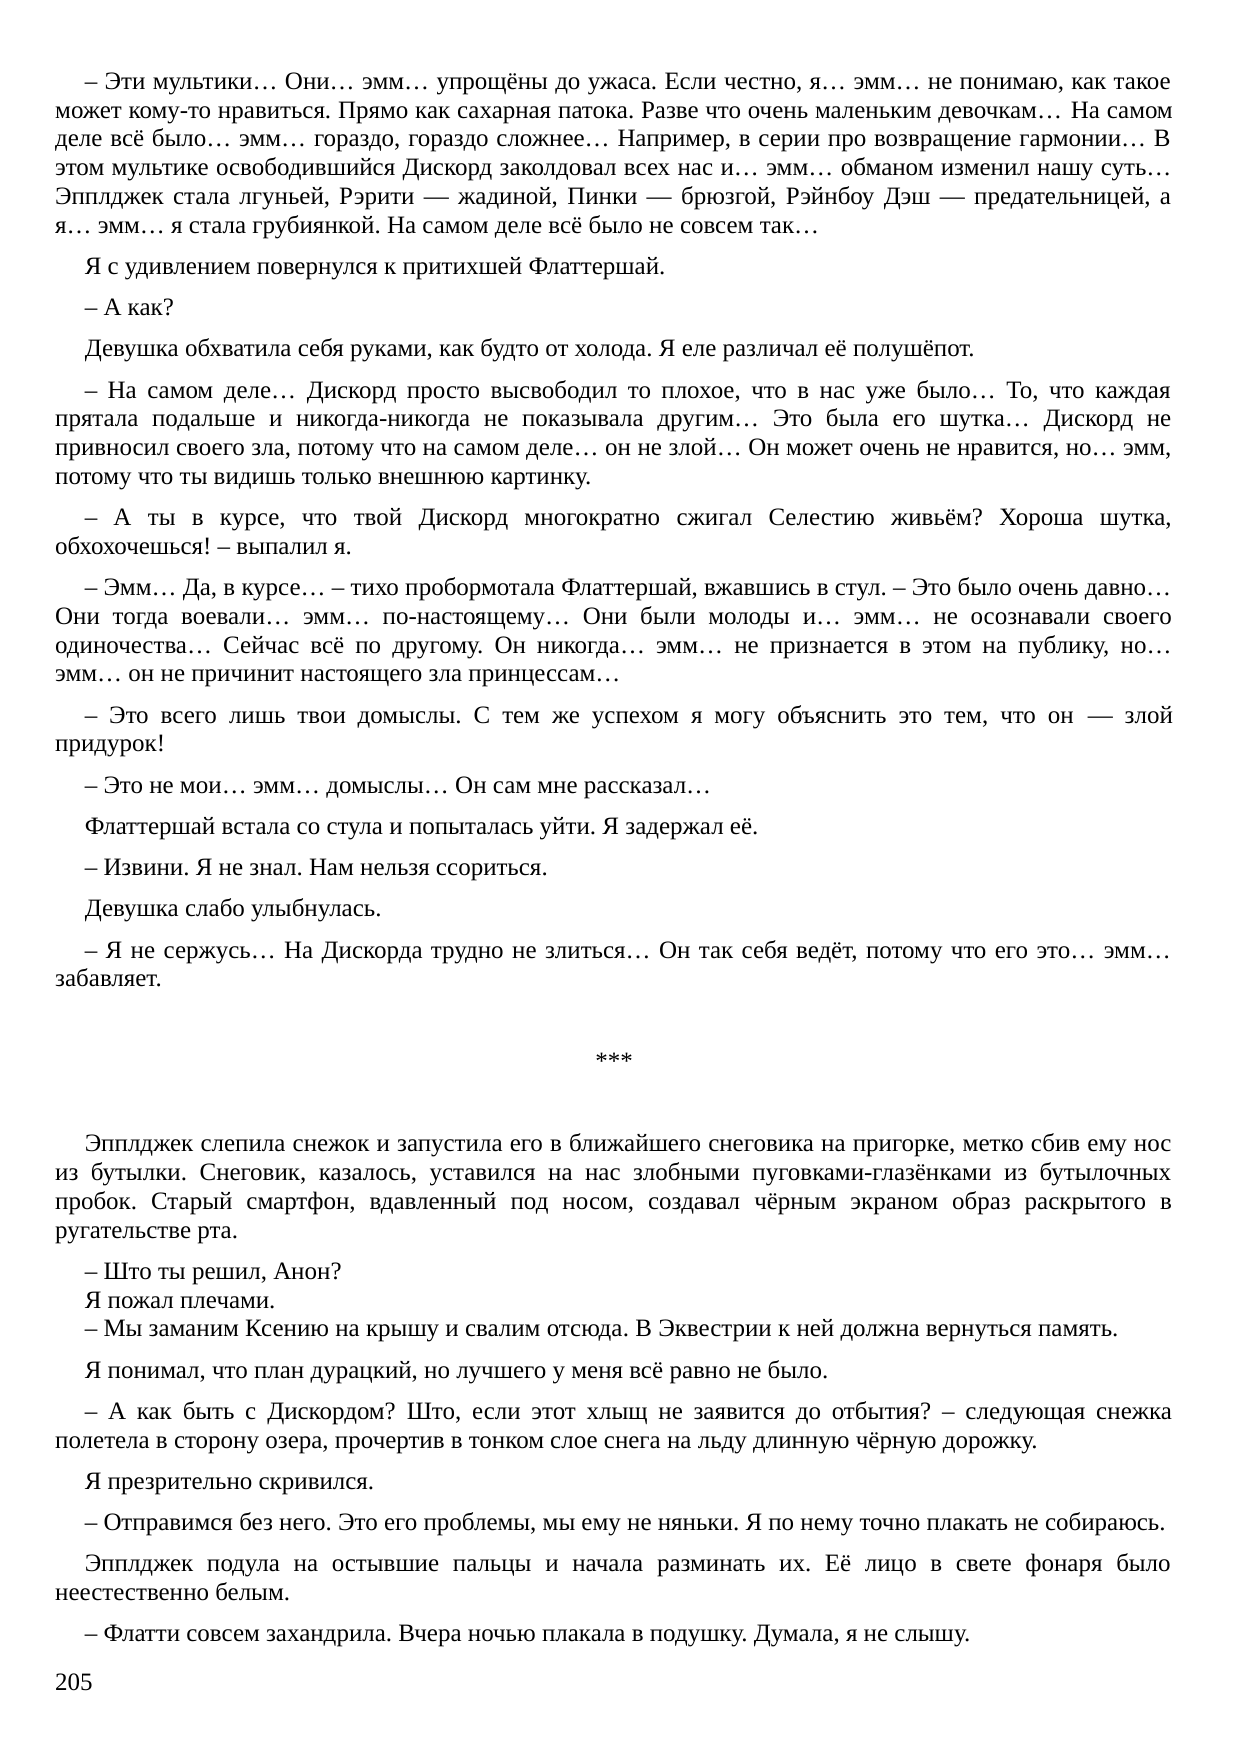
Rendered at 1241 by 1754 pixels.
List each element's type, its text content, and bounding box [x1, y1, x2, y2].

text Я пожал плечами. [55, 1285, 1173, 1313]
text – Мы заманим Ксению на крышу и свалим отсюда. В Эквестрии к ней должна вернуться память. [55, 1313, 1173, 1342]
text – Извини. Я не знал. Нам нельзя ссориться. [55, 852, 1173, 881]
text – А как быть с Дискордом? Што, если этот хлыщ не заявится до отбытия? – следующая снежка полетела в сторону озера, прочертив в тонком слое снега на льду длинную чёрную дорожку. [55, 1396, 1173, 1453]
text Девушка слабо улыбнулась. [55, 893, 1173, 922]
text – Это не мои… эмм… домыслы… Он сам мне рассказал… [55, 770, 1173, 798]
text – А как? [55, 292, 1173, 321]
text Я понимал, что план дурацкий, но лучшего у меня всё равно не было. [55, 1355, 1173, 1383]
text Эпплджек слепила снежок и запустила его в ближайшего снеговика на пригорке, метко сбив ему нос из бутылки. Снеговик, казалось, уставился на нас злобными пуговками-глазёнками из бутылочных пробок. Старый смартфон, вдавленный под носом, создавал чёрным экраном образ раскрытого в ругательстве рта. [55, 1128, 1173, 1243]
text *** [55, 1046, 1173, 1075]
text – Флатти совсем захандрила. Вчера ночью плакала в подушку. Думала, я не слышу. [55, 1618, 1173, 1647]
text – А ты в курсе, что твой Дискорд многократно сжигал Селестию живьём? Хороша шутка, обхохочешься! – выпалил я. [55, 502, 1173, 560]
text Я с удивлением повернулся к притихшей Флаттершай. [55, 251, 1173, 280]
text – Эти мультики… Они… эмм… упрощёны до ужаса. Если честно, я… эмм… не понимаю, как такое может кому-то нравиться. Прямо как сахарная патока. Разве что очень маленьким девочкам… На самом деле всё было… эмм… гораздо, гораздо сложнее… Например, в серии про возвращение гармонии… В этом мультике освободившийся Дискорд заколдовал всех нас и… эмм… обманом изменил нашу суть… Эпплджек стала лгуньей, Рэрити — жадиной, Пинки — брюзгой, Рэйнбоу Дэш — предательницей, а я… эмм… я стала грубиянкой. На самом деле всё было не совсем так… [55, 66, 1173, 238]
text – На самом деле… Дискорд просто высвободил то плохое, что в нас уже было… То, что каждая прятала подальше и никогда-никогда не показывала другим… Это была его шутка… Дискорд не привносил своего зла, потому что на самом деле… он не злой… Он может очень не нравится, но… эмм, потому что ты видишь только внешнюю картинку. [55, 375, 1173, 490]
text Девушка обхватила себя руками, как будто от холода. Я еле различал её полушёпот. [55, 333, 1173, 362]
text – Это всего лишь твои домыслы. С тем же успехом я могу объяснить это тем, что он — злой придурок! [55, 700, 1173, 757]
text – Эмм… Да, в курсе… – тихо пробормотала Флаттершай, вжавшись в стул. – Это было очень давно… Они тогда воевали… эмм… по-настоящему… Они были молоды и… эмм… не осознавали своего одиночества… Сейчас всё по другому. Он никогда… эмм… не признается в этом на публику, но… эмм… он не причинит настоящего зла принцессам… [55, 572, 1173, 687]
text – Отправимся без него. Это его проблемы, мы ему не няньки. Я по нему точно плакать не собираюсь. [55, 1507, 1173, 1536]
text Флаттершай встала со стула и попыталась уйти. Я задержал её. [55, 811, 1173, 840]
text Эпплджек подула на остывшие пальцы и начала разминать их. Её лицо в свете фонаря было неестественно белым. [55, 1548, 1173, 1606]
text Я презрительно скривился. [55, 1466, 1173, 1495]
text – Я не сержусь… На Дискорда трудно не злиться… Он так себя ведёт, потому что его это… эмм… забавляет. [55, 935, 1173, 992]
text – Што ты решил, Анон? [55, 1256, 1173, 1285]
